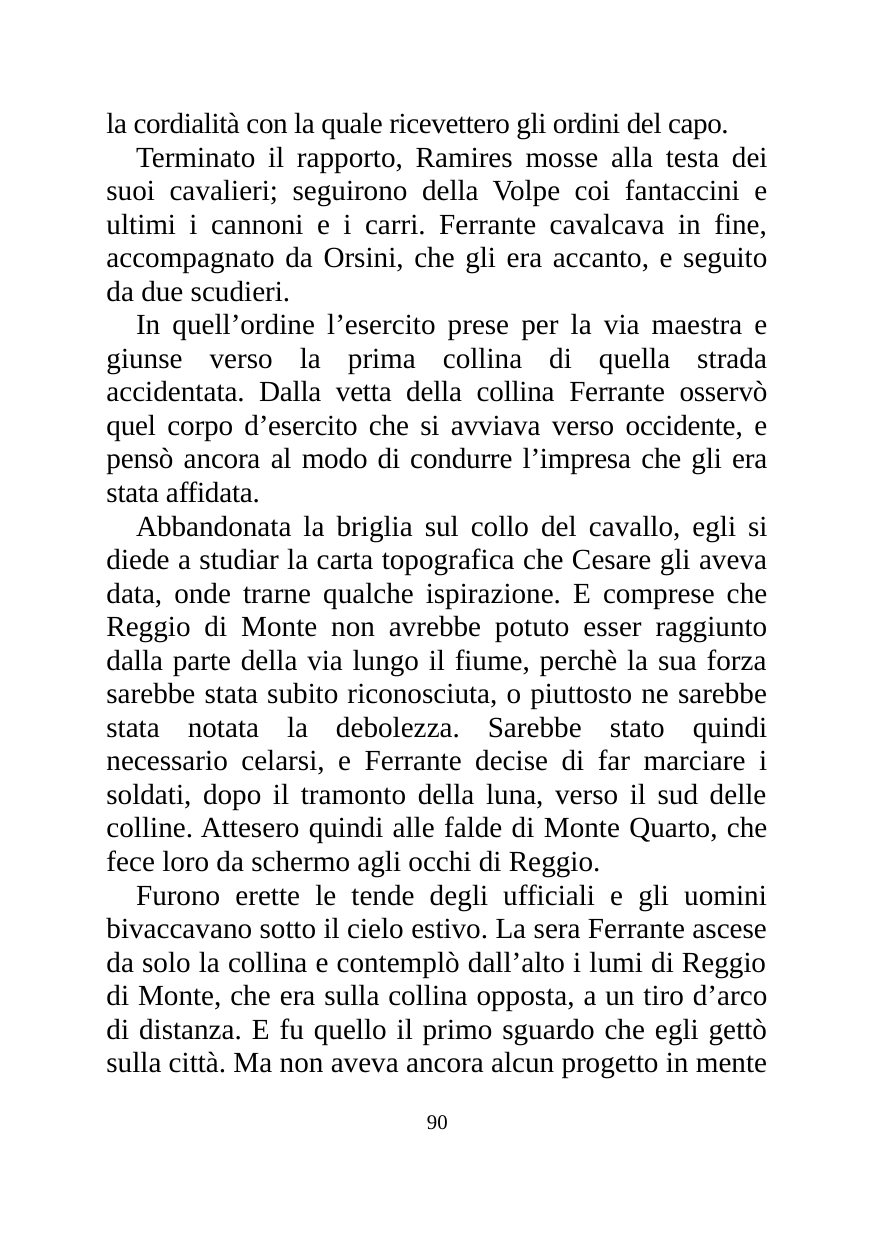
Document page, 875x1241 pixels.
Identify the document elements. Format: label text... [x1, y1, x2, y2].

text la cordialità con la quale ricevettero gli ordini del capo. [106, 106, 768, 140]
text In quell’ordine l’esercito prese per la via maestra e giunse verso la prima collina di quella strada accidentata. Dalla vetta della collina Ferrante osservò quel corpo d’esercito che si avviava verso occidente, e pensò ancora al modo di condurre l’impresa che gli era stata affidata. [106, 307, 768, 509]
text Furono erette le tende degli ufficiali e gli uomini bivaccavano sotto il cielo estivo. La sera Ferrante ascese da solo la collina e contemplò dall’alto i lumi di Reggio di Monte, che era sulla collina opposta, a un tiro d’arco di distanza. E fu quello il primo sguardo che egli gettò sulla città. Ma non aveva ancora alcun progetto in mente [106, 878, 768, 1079]
text Abbandonata la briglia sul collo del cavallo, egli si diede a studiar la carta topografica che Cesare gli aveva data, onde trarne qualche ispirazione. E comprese che Reggio di Monte non avrebbe potuto esser raggiunto dalla parte della via lungo il fiume, perchè la sua forza sarebbe stata subito riconosciuta, o piuttosto ne sarebbe stata notata la debolezza. Sarebbe stato quindi necessario celarsi, e Ferrante decise di far marciare i soldati, dopo il tramonto della luna, verso il sud delle colline. Attesero quindi alle falde di Monte Quarto, che fece loro da schermo agli occhi di Reggio. [106, 509, 768, 878]
text Terminato il rapporto, Ramires mosse alla testa dei suoi cavalieri; seguirono della Volpe coi fantaccini e ultimi i cannoni e i carri. Ferrante cavalcava in fine, accompagnato da Orsini, che gli era accanto, e seguito da due scudieri. [106, 140, 768, 307]
